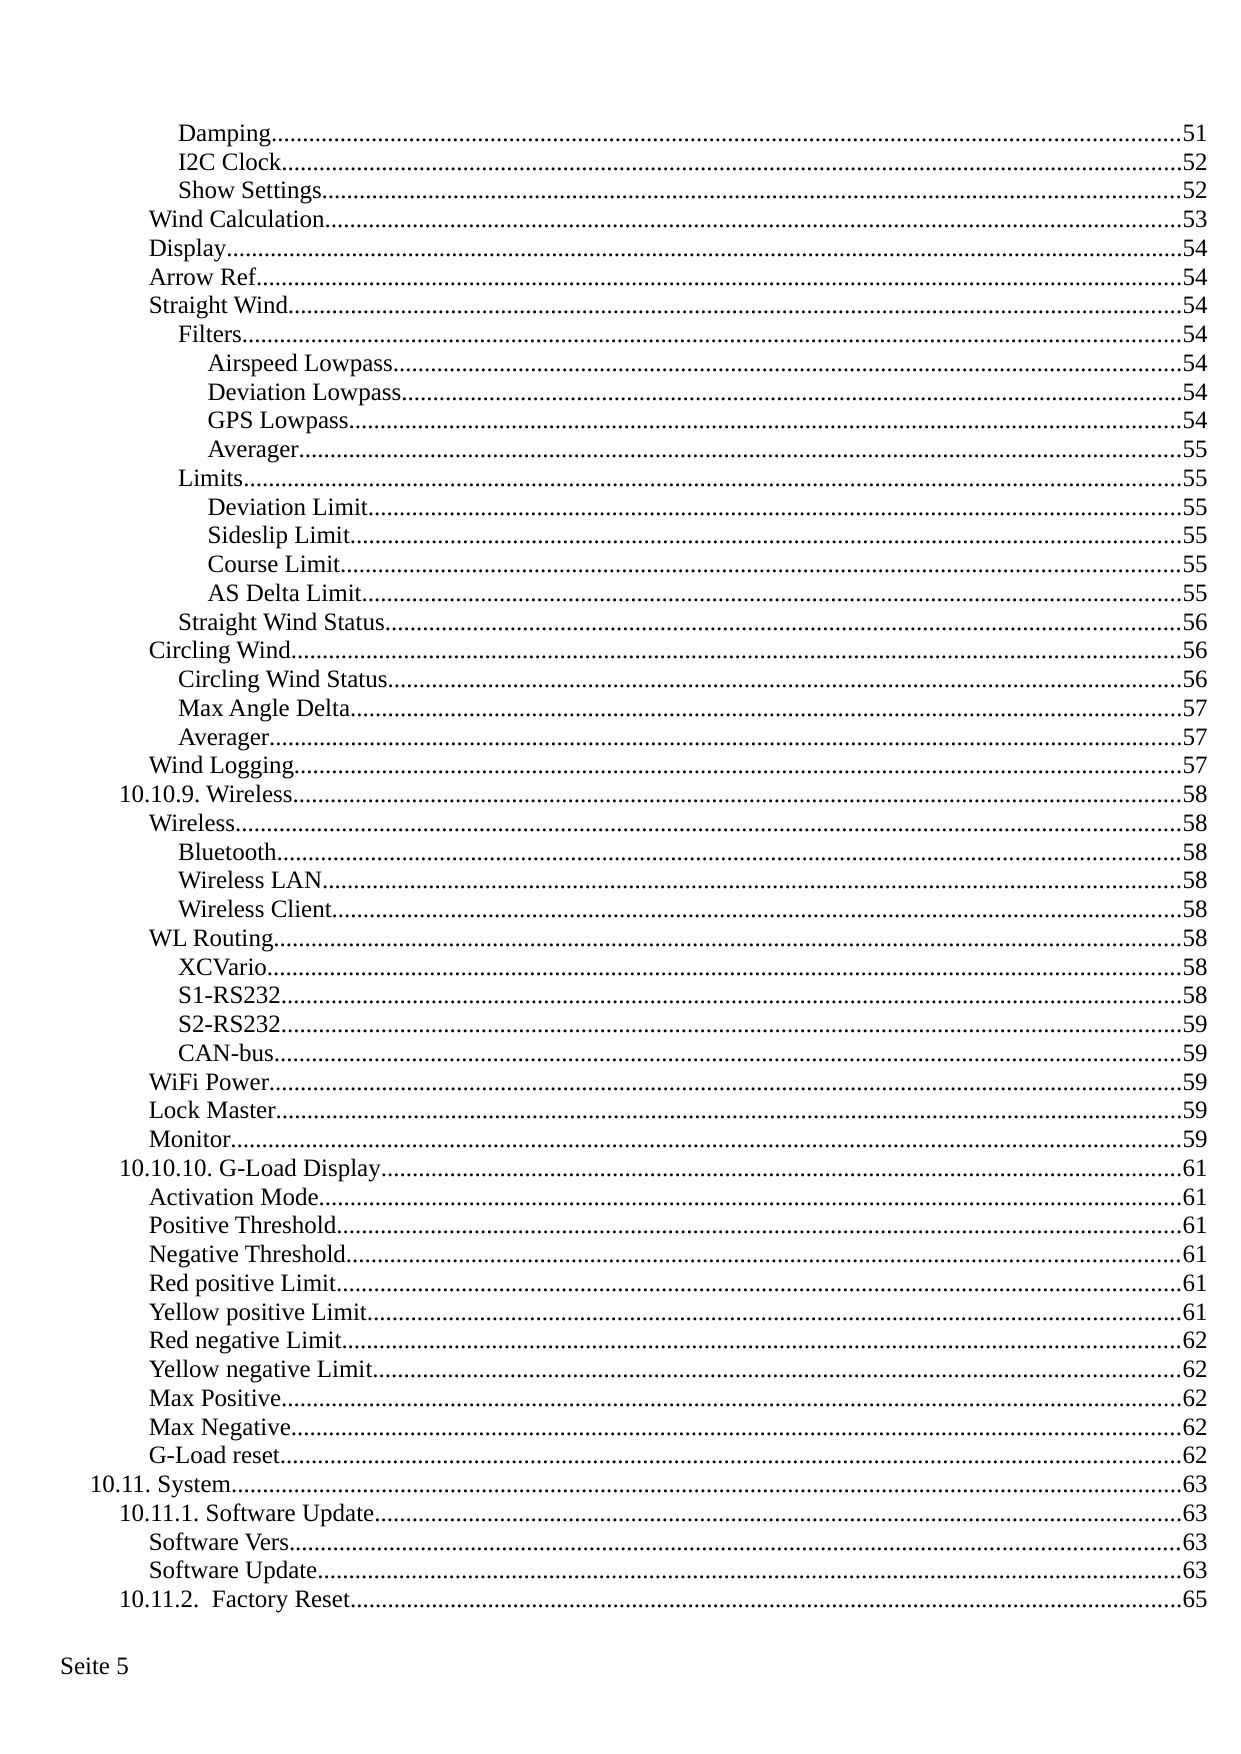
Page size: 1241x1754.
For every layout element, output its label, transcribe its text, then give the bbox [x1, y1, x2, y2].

text Circling Wind Status 56 [178, 664, 1207, 693]
text Software Update 63 [148, 1556, 1207, 1584]
text S2-RS232 59 [178, 1009, 1207, 1038]
text S1-RS232 58 [178, 981, 1207, 1009]
text Airspeed Lowpass 54 [207, 348, 1207, 377]
text Software Vers. 63 [148, 1527, 1207, 1556]
text AS Delta Limit 55 [207, 578, 1207, 607]
text XCVario 58 [178, 952, 1207, 981]
text Max Negative 62 [148, 1412, 1207, 1441]
text Sideslip Limit 55 [207, 521, 1207, 549]
text Negative Threshold 61 [148, 1239, 1207, 1268]
text Monitor 59 [148, 1124, 1207, 1153]
text Wireless LAN 58 [178, 866, 1207, 894]
text Positive Threshold 61 [148, 1211, 1207, 1239]
text Deviation Limit 55 [207, 492, 1207, 521]
text Averager 57 [178, 722, 1207, 751]
text 10.11.2. Factory Reset 65 [119, 1584, 1207, 1613]
text I2C Clock 52 [178, 147, 1207, 176]
text Bluetooth 58 [178, 837, 1207, 866]
text Circling Wind 56 [148, 636, 1207, 664]
text Straight Wind Status 56 [178, 607, 1207, 636]
text Show Settings 52 [178, 176, 1207, 204]
text Damping 51 [178, 118, 1207, 147]
text WL Routing 58 [148, 923, 1207, 952]
text Red negative Limit. 62 [148, 1326, 1207, 1354]
text Deviation Lowpass 54 [207, 377, 1207, 406]
text Limits 55 [178, 463, 1207, 492]
text G-Load reset 62 [148, 1441, 1207, 1469]
text 10.11.1. Software Update 63 [119, 1498, 1207, 1527]
text 10.10.9. Wireless 58 [119, 779, 1207, 808]
text Arrow Ref 54 [148, 262, 1207, 291]
text Wireless 58 [148, 808, 1207, 837]
text 10.10.10. G-Load Display 61 [119, 1153, 1207, 1182]
text CAN-bus 59 [178, 1038, 1207, 1067]
text Lock Master 59 [148, 1096, 1207, 1124]
text Red positive Limit 61 [148, 1268, 1207, 1297]
text Wind Logging 57 [148, 751, 1207, 779]
text Wireless Client 58 [178, 894, 1207, 923]
text Averager 55 [207, 434, 1207, 463]
text Yellow positive Limit 61 [148, 1297, 1207, 1326]
text 10.11. System 63 [89, 1469, 1207, 1498]
text WiFi Power 59 [148, 1067, 1207, 1096]
text GPS Lowpass 54 [207, 406, 1207, 434]
text Filters 54 [178, 319, 1207, 348]
text Yellow negative Limit 62 [148, 1354, 1207, 1383]
text Straight Wind 54 [148, 291, 1207, 319]
text Activation Mode 61 [148, 1182, 1207, 1211]
text Max Positive 62 [148, 1383, 1207, 1412]
text Wind Calculation 53 [148, 204, 1207, 233]
text Display 54 [148, 233, 1207, 262]
text Course Limit 55 [207, 549, 1207, 578]
text Max Angle Delta 57 [178, 693, 1207, 722]
